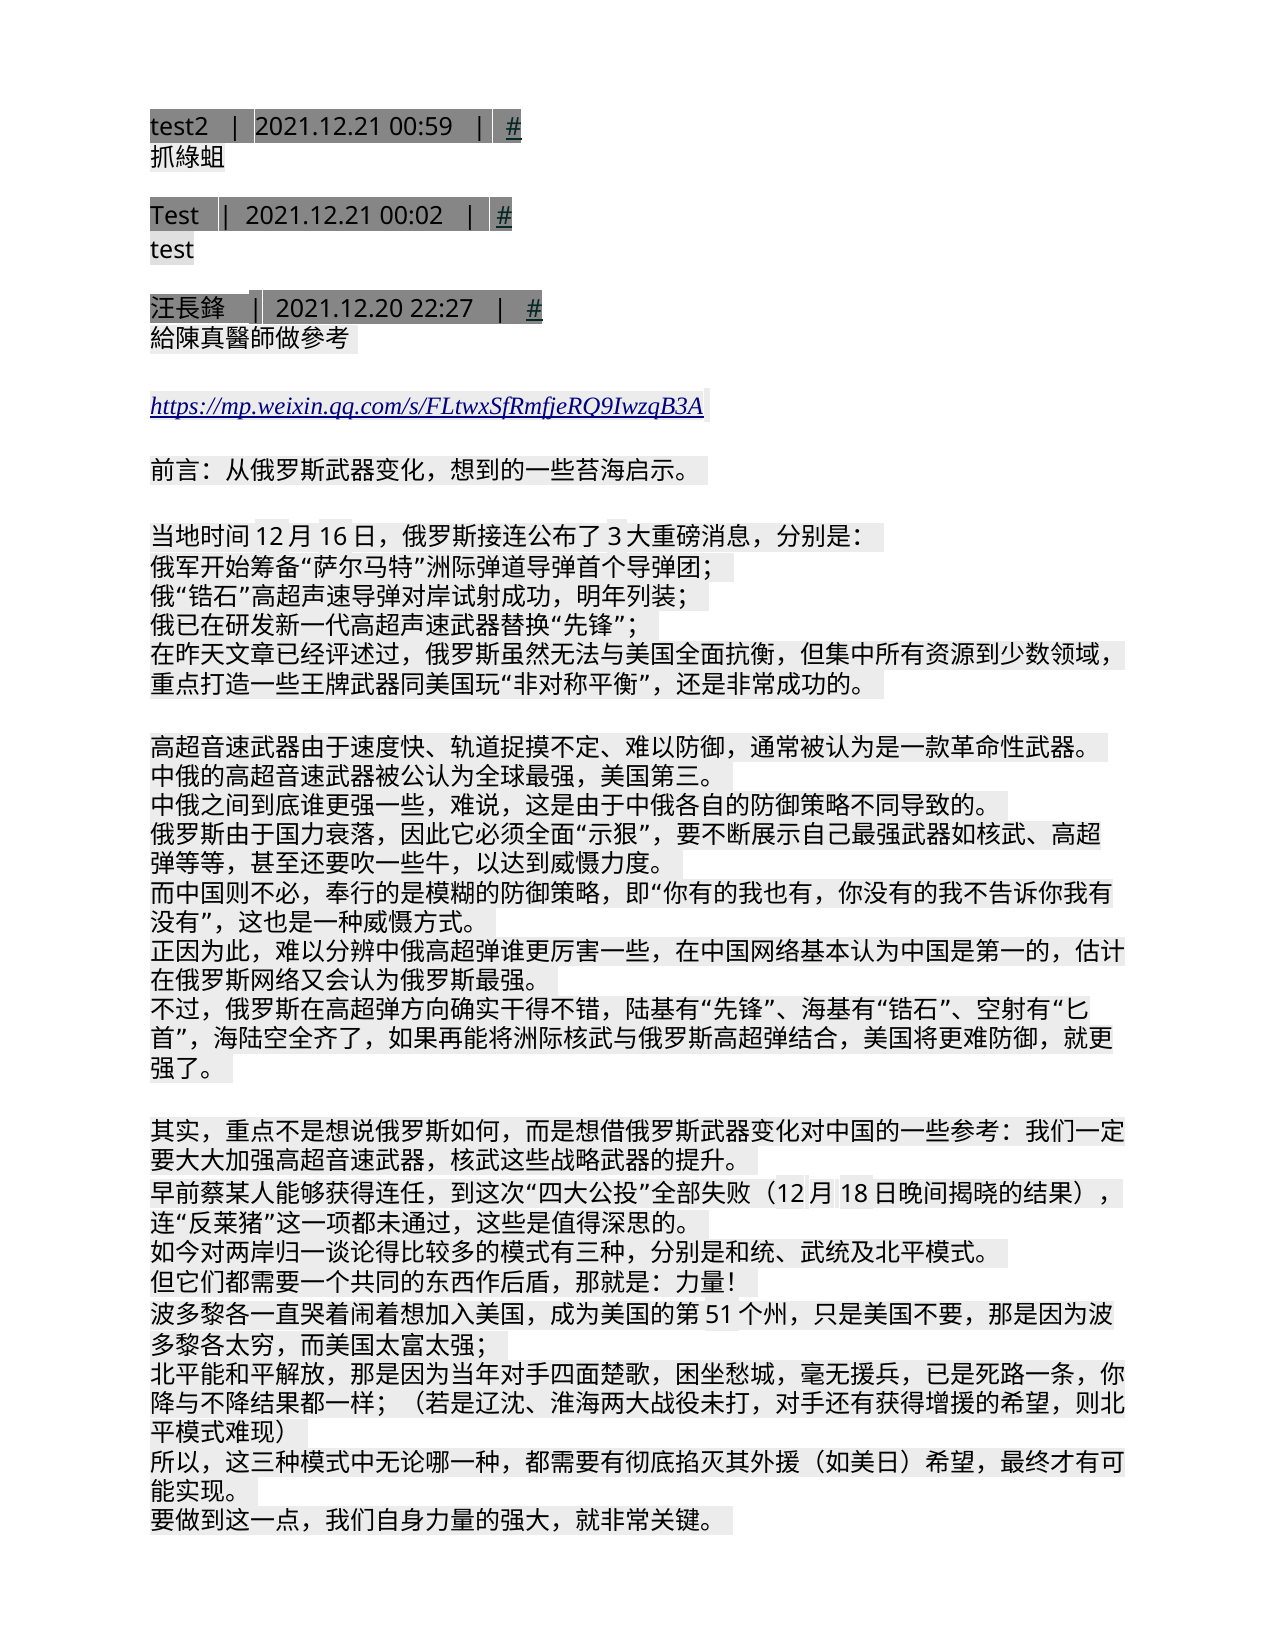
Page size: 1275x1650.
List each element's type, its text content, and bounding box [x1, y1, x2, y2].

text test [150, 231, 1125, 265]
text test2 | 2021.12.21 00:59 | # [150, 109, 1125, 143]
text 給陳真醫師做參考 https://mp.weixin.qq.com/s/FLtwxSfRmfjeRQ9IwzqB3A 前言：从俄罗斯武器变化，想到的一些苔海启示。 当地时间12月16日，俄罗斯接连公布了3大重磅消息，分别是： 俄军开始筹备“萨尔马特”洲际弹道导弹首个导弹团； 俄“锆石”高超声速导弹对岸试射成功，明年列装； 俄已在研发新一代高超声速武器替换“先锋”； 在昨天文章已经评述过，俄罗斯虽然无法与美国全面抗衡，但集中所有资源到少数领域，重点打造一些王牌武器同美国玩“非对称平衡”，还是非常成功的。 高超音速武器由于速度快、轨道捉摸不定、难以防御，通常被认为是一款革命性武器。 中俄的高超音速武器被公认为全球最强，美国第三。 中俄之间到底谁更强一些，难说，这是由于中俄各自的防御策略不同导致的。 俄罗斯由于国力衰落，因此它必须全面“示狠”，要不断展示自己最强武器如核武、高超弹等等，甚至还要吹一些牛，以达到威慑力度。 而中国则不必，奉行的是模糊的防御策略，即“你有的我也有，你没有的我不告诉你我有没有”，这也是一种威慑方式。 正因为此，难以分辨中俄高超弹谁更厉害一些，在中国网络基本认为中国是第一的，估计在俄罗斯网络又会认为俄罗斯最强。 不过，俄罗斯在高超弹方向确实干得不错，陆基有“先锋”、海基有“锆石”、空射有“匕首”，海陆空全齐了，如果再能将洲际核武与俄罗斯高超弹结合，美国将更难防御，就更强了。 其实，重点不是想说俄罗斯如何，而是想借俄罗斯武器变化对中国的一些参考：我们一定要大大加强高超音速武器，核武这些战略武器的提升。 早前蔡某人能够获得连任，到这次“四大公投”全部失败（12月18日晚间揭晓的结果）， 连“反莱猪”这一项都未通过，这些是值得深思的。 如今对两岸归一谈论得比较多的模式有三种，分别是和统、武统及北平模式。 但它们都需要一个共同的东西作后盾，那就是：力量！ 波多黎各一直哭着闹着想加入美国，成为美国的第51个州，只是美国不要，那是因为波多黎各太穷，而美国太富太强； 北平能和平解放，那是因为当年对手四面楚歌，困坐愁城，毫无援兵，已是死路一条，你降与不降结果都一样；（若是辽沈、淮海两大战役未打，对手还有获得增援的希望，则北平模式难现） 所以，这三种模式中无论哪一种，都需要有彻底掐灭其外援（如美日）希望，最终才有可能实现。 要做到这一点，我们自身力量的强大，就非常关键。 [150, 324, 1125, 1569]
text 抓綠蛆 [150, 143, 1125, 172]
text 汪長鋒 | 2021.12.20 22:27 | # [150, 290, 1125, 324]
text Test | 2021.12.21 00:02 | # [150, 197, 1125, 231]
